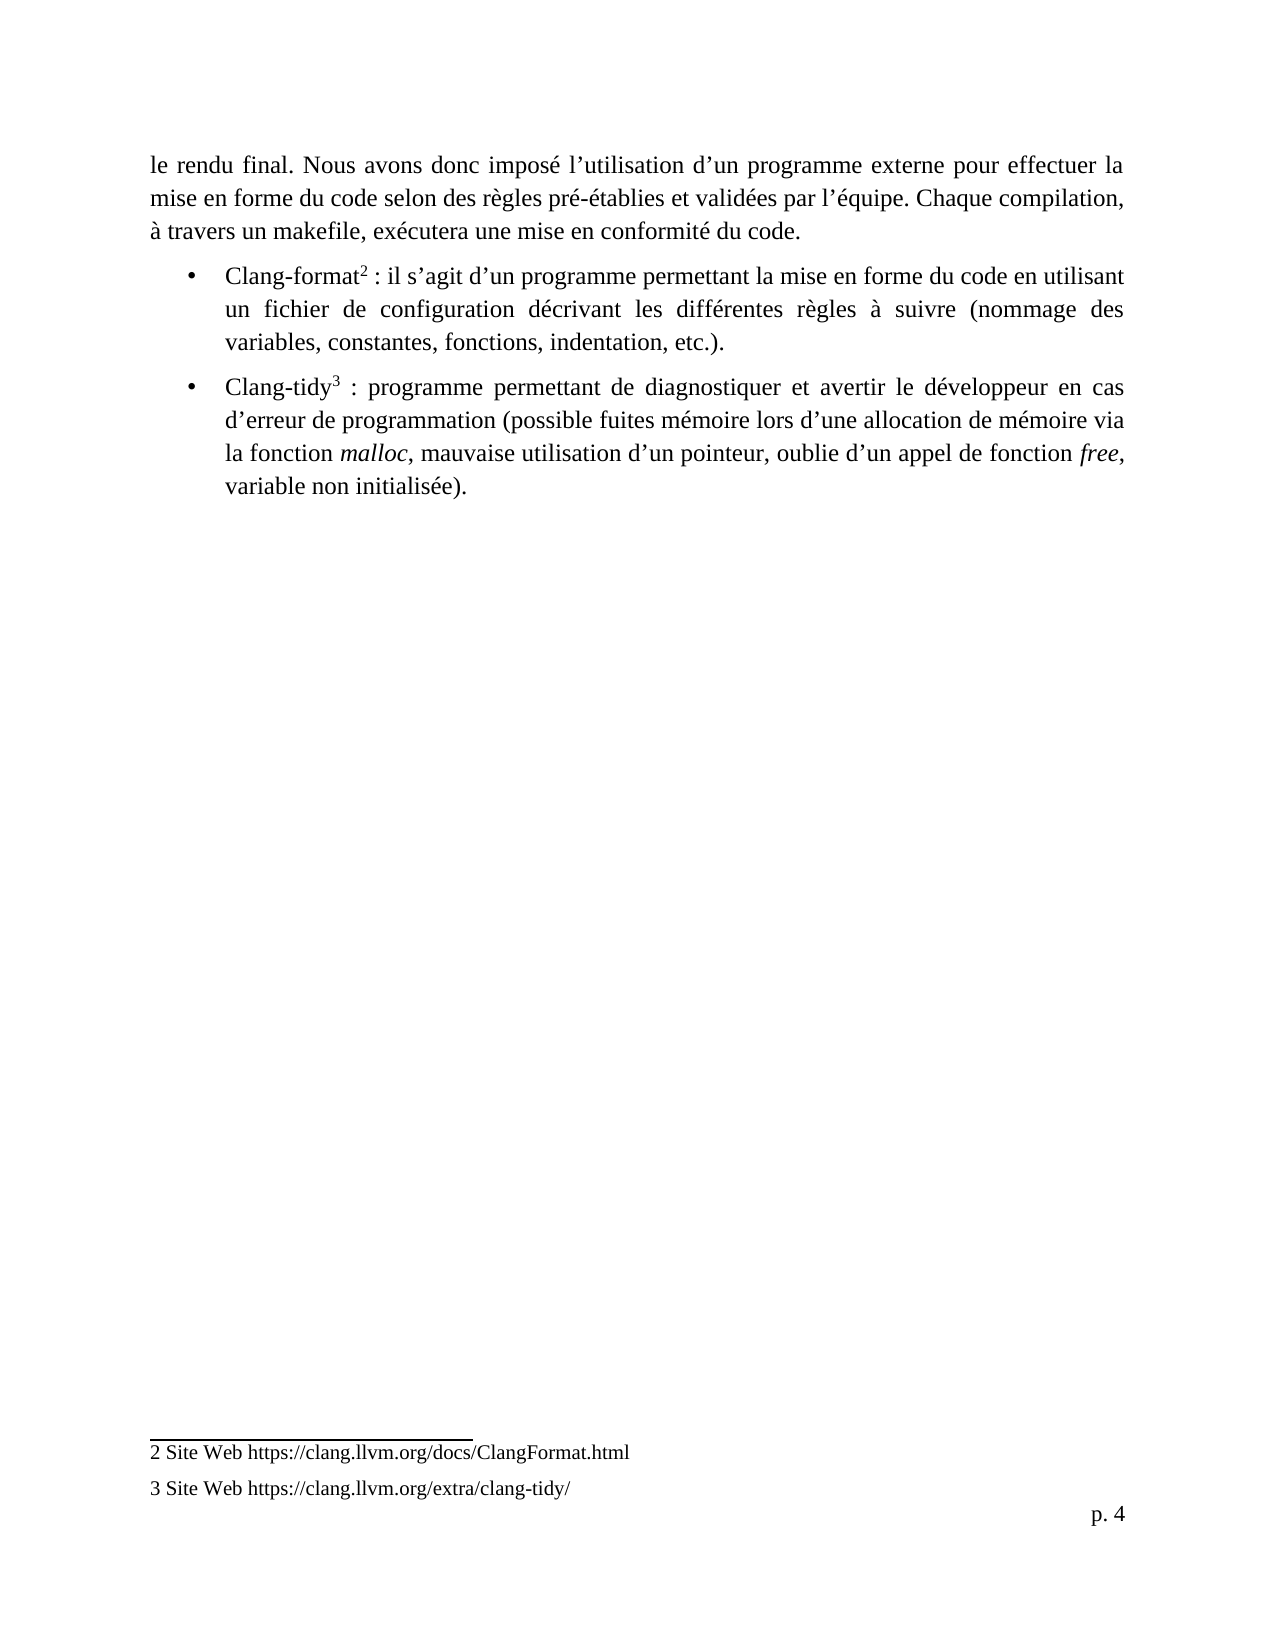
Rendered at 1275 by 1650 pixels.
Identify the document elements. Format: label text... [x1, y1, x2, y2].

list Site Web https://clang.llvm.org/extra/clang-tidy/ [150, 1476, 1125, 1500]
list Clang-tidy : programme permettant de diagnostiquer et avertir le développeur en cas d’erreur de programmation (possible fuites mémoire lors d’une allocation de mémoire via la fonction malloc, mauvaise utilisation d’un pointeur, oublie d’un appel de fonction free, variable non initialisée). [187, 372, 1125, 499]
text le rendu final. Nous avons donc imposé l’utilisation d’un programme externe pour effectuer la mise en forme du code selon des règles pré-établies et validées par l’équipe. Chaque compilation, à travers un makefile, exécutera une mise en conformité du code. [150, 150, 1125, 245]
list Site Web https://clang.llvm.org/docs/ClangFormat.html [150, 1440, 1125, 1464]
list Clang-format : il s’agit d’un programme permettant la mise en forme du code en utilisant un fichier de configuration décrivant les différentes règles à suivre (nommage des variables, constantes, fonctions, indentation, etc.). [187, 261, 1125, 356]
